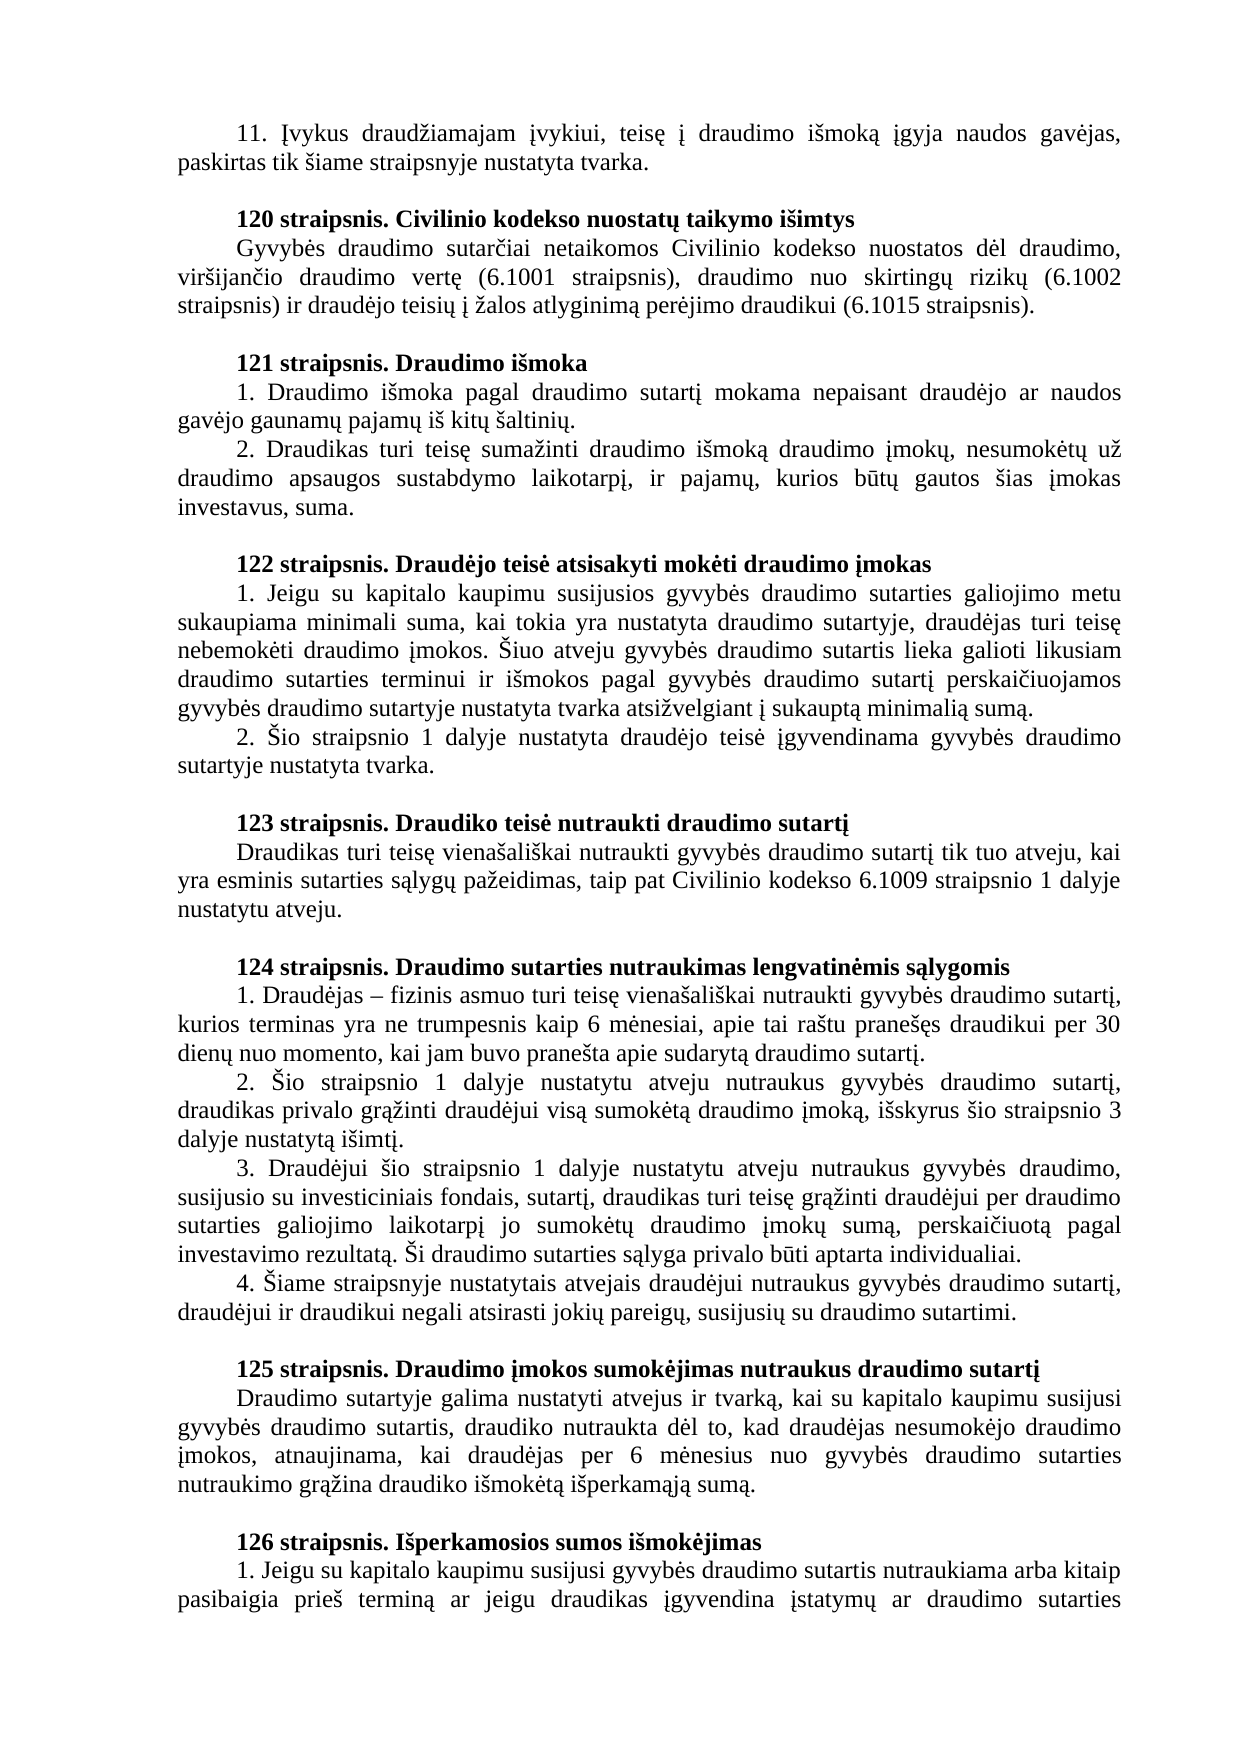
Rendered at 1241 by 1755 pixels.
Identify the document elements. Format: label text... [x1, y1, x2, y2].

text Gyvybės draudimo sutarčiai netaikomos Civilinio kodekso nuostatos dėl draudimo, viršijančio draudimo vertę (6.1001 straipsnis), draudimo nuo skirtingų rizikų (6.1002 straipsnis) ir draudėjo teisių į žalos atlyginimą perėjimo draudikui (6.1015 straipsnis). [177, 233, 1122, 319]
text 120 straipsnis. Civilinio kodekso nuostatų taikymo išimtys [177, 204, 1122, 233]
text 122 straipsnis. Draudėjo teisė atsisakyti mokėti draudimo įmokas [177, 549, 1122, 578]
text Draudikas turi teisę vienašališkai nutraukti gyvybės draudimo sutartį tik tuo atveju, kai yra esminis sutarties sąlygų pažeidimas, taip pat Civilinio kodekso 6.1009 straipsnio 1 dalyje nustatytu atveju. [177, 837, 1122, 923]
text 2. Šio straipsnio 1 dalyje nustatytu atveju nutraukus gyvybės draudimo sutartį, draudikas privalo grąžinti draudėjui visą sumokėtą draudimo įmoką, išskyrus šio straipsnio 3 dalyje nustatytą išimtį. [177, 1067, 1122, 1153]
text 2. Draudikas turi teisę sumažinti draudimo išmoką draudimo įmokų, nesumokėtų už draudimo apsaugos sustabdymo laikotarpį, ir pajamų, kurios būtų gautos šias įmokas investavus, suma. [177, 434, 1122, 521]
text 1. Draudėjas – fizinis asmuo turi teisę vienašališkai nutraukti gyvybės draudimo sutartį, kurios terminas yra ne trumpesnis kaip 6 mėnesiai, apie tai raštu pranešęs draudikui per 30 dienų nuo momento, kai jam buvo pranešta apie sudarytą draudimo sutartį. [177, 981, 1122, 1067]
text 11. Įvykus draudžiamajam įvykiui, teisę į draudimo išmoką įgyja naudos gavėjas, paskirtas tik šiame straipsnyje nustatyta tvarka. [177, 118, 1122, 176]
text 2. Šio straipsnio 1 dalyje nustatyta draudėjo teisė įgyvendinama gyvybės draudimo sutartyje nustatyta tvarka. [177, 722, 1122, 779]
text 1. Jeigu su kapitalo kaupimu susijusi gyvybės draudimo sutartis nutraukiama arba kitaip pasibaigia prieš terminą ar jeigu draudikas įgyvendina įstatymų ar draudimo sutarties [177, 1556, 1122, 1613]
text 126 straipsnis. Išperkamosios sumos išmokėjimas [177, 1527, 1122, 1556]
text 1. Draudimo išmoka pagal draudimo sutartį mokama nepaisant draudėjo ar naudos gavėjo gaunamų pajamų iš kitų šaltinių. [177, 377, 1122, 434]
text 124 straipsnis. Draudimo sutarties nutraukimas lengvatinėmis sąlygomis [177, 952, 1122, 981]
text 123 straipsnis. Draudiko teisė nutraukti draudimo sutartį [177, 808, 1122, 837]
text 121 straipsnis. Draudimo išmoka [177, 348, 1122, 377]
text 4. Šiame straipsnyje nustatytais atvejais draudėjui nutraukus gyvybės draudimo sutartį, draudėjui ir draudikui negali atsirasti jokių pareigų, susijusių su draudimo sutartimi. [177, 1268, 1122, 1326]
text 3. Draudėjui šio straipsnio 1 dalyje nustatytu atveju nutraukus gyvybės draudimo, susijusio su investiciniais fondais, sutartį, draudikas turi teisę grąžinti draudėjui per draudimo sutarties galiojimo laikotarpį jo sumokėtų draudimo įmokų sumą, perskaičiuotą pagal investavimo rezultatą. Ši draudimo sutarties sąlyga privalo būti aptarta individualiai. [177, 1153, 1122, 1268]
text Draudimo sutartyje galima nustatyti atvejus ir tvarką, kai su kapitalo kaupimu susijusi gyvybės draudimo sutartis, draudiko nutraukta dėl to, kad draudėjas nesumokėjo draudimo įmokos, atnaujinama, kai draudėjas per 6 mėnesius nuo gyvybės draudimo sutarties nutraukimo grąžina draudiko išmokėtą išperkamąją sumą. [177, 1383, 1122, 1498]
text 1. Jeigu su kapitalo kaupimu susijusios gyvybės draudimo sutarties galiojimo metu sukaupiama minimali suma, kai tokia yra nustatyta draudimo sutartyje, draudėjas turi teisę nebemokėti draudimo įmokos. Šiuo atveju gyvybės draudimo sutartis lieka galioti likusiam draudimo sutarties terminui ir išmokos pagal gyvybės draudimo sutartį perskaičiuojamos gyvybės draudimo sutartyje nustatyta tvarka atsižvelgiant į sukauptą minimalią sumą. [177, 578, 1122, 722]
text 125 straipsnis. Draudimo įmokos sumokėjimas nutraukus draudimo sutartį [177, 1354, 1122, 1383]
